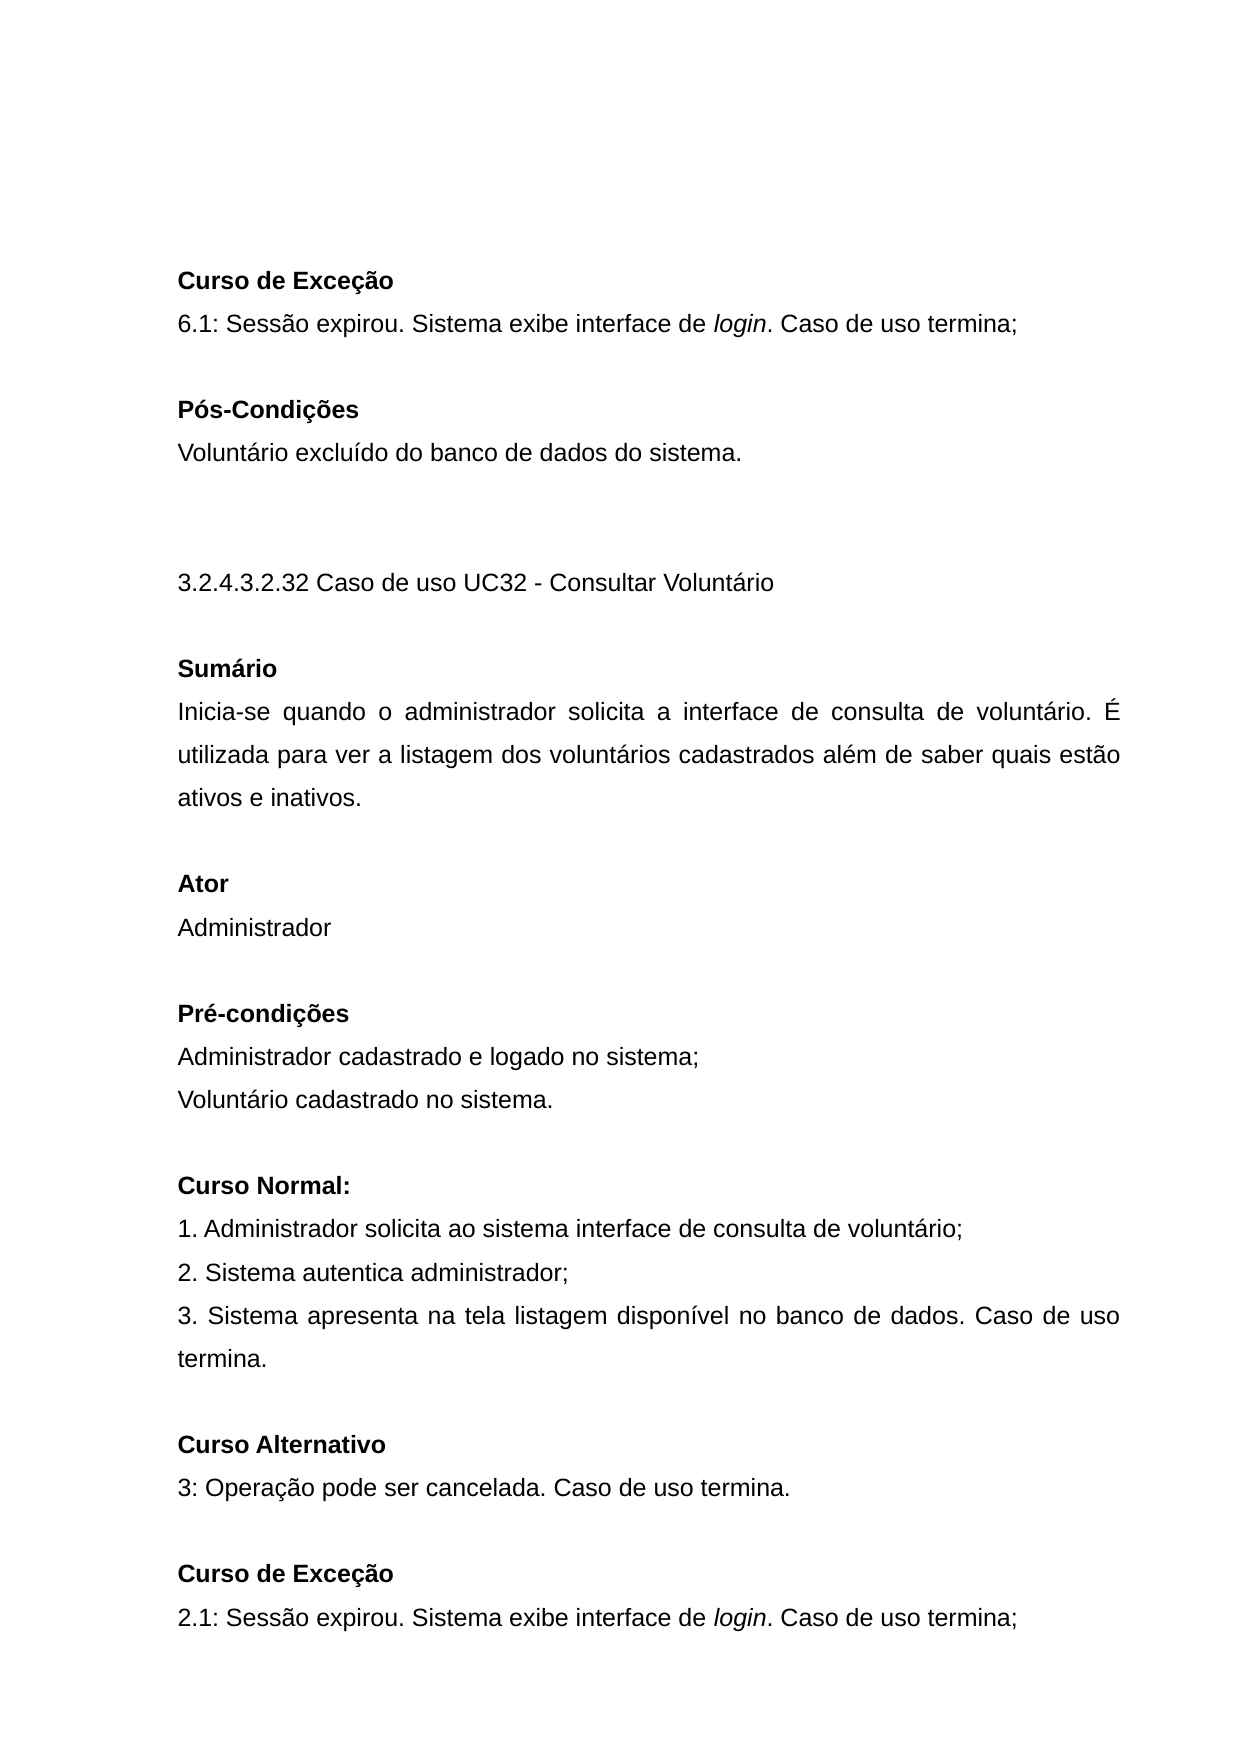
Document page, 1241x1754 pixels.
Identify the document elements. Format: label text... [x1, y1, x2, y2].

text Voluntário cadastrado no sistema. [177, 1085, 1122, 1114]
text Inicia-se quando o administrador solicita a interface de consulta de voluntário. É utilizada para ver a listagem dos voluntários cadastrados além de saber quais estão ativos e inativos. [177, 697, 1122, 812]
text 3. Sistema apresenta na tela listagem disponível no banco de dados. Caso de uso termina. [177, 1301, 1122, 1373]
text 3.2.4.3.2.32 Caso de uso UC32 - Consultar Voluntário [177, 568, 1122, 596]
text Pós-Condições [177, 395, 1122, 424]
text Ator [177, 869, 1122, 898]
text Curso de Exceção [177, 266, 1122, 294]
text 3: Operação pode ser cancelada. Caso de uso termina. [177, 1473, 1122, 1502]
text Curso Normal: [177, 1171, 1122, 1200]
text Administrador [177, 913, 1122, 941]
text 2. Sistema autentica administrador; [177, 1258, 1122, 1286]
text Pré-condições [177, 999, 1122, 1028]
text 2.1: Sessão expirou. Sistema exibe interface de login. Caso de uso termina; [177, 1603, 1122, 1631]
text Sumário [177, 654, 1122, 683]
text 1. Administrador solicita ao sistema interface de consulta de voluntário; [177, 1214, 1122, 1243]
text Administrador cadastrado e logado no sistema; [177, 1042, 1122, 1071]
text Curso Alternativo [177, 1430, 1122, 1459]
text 6.1: Sessão expirou. Sistema exibe interface de login. Caso de uso termina; [177, 309, 1122, 338]
text Curso de Exceção [177, 1559, 1122, 1588]
text Voluntário excluído do banco de dados do sistema. [177, 438, 1122, 467]
